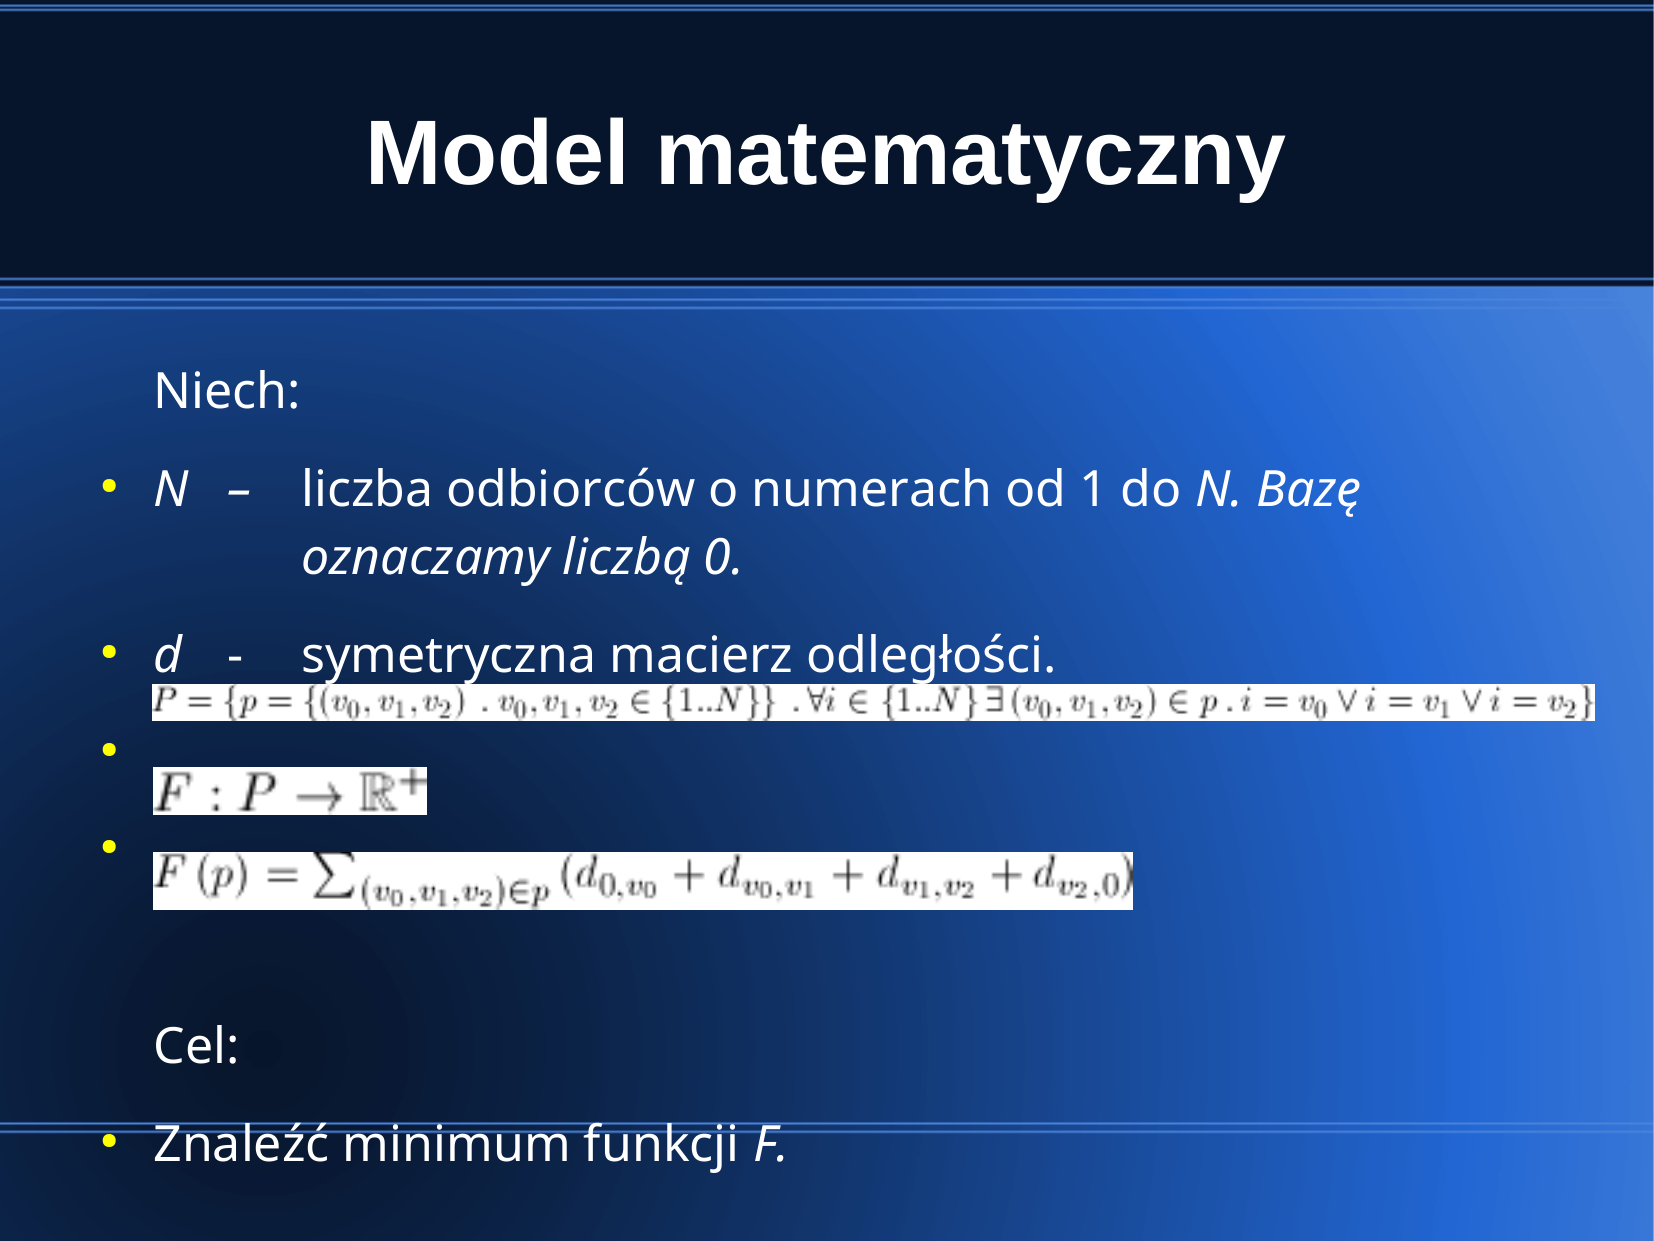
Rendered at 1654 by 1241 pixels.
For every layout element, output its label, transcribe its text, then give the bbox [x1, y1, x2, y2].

title Model matematyczny [82, 49, 1571, 257]
picture [0, 0, 1654, 1241]
list Niech: N – liczba odbiorców o numerach od 1 do N. Bazę oznaczamy liczbą 0. d - symetryczna macierz odległości. Cel: Znaleźć minimum funkcji F. [82, 355, 1571, 1086]
